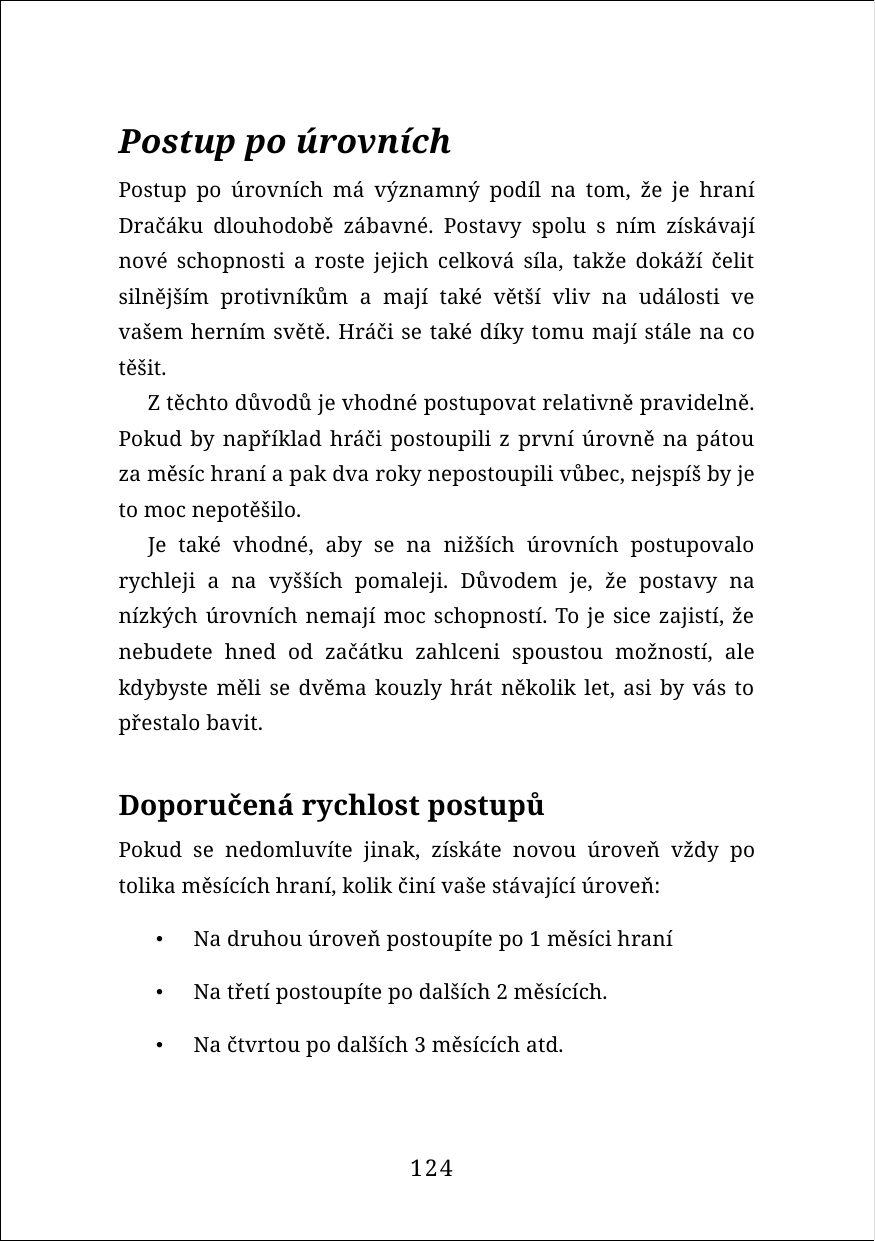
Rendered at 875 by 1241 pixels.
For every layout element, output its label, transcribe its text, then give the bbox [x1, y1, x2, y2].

subtitle Doporučená rychlost postupů [118, 785, 756, 823]
list Na druhou úroveň postoupíte po 1 měsíci hraní [156, 924, 756, 952]
text Pokud se nedomluvíte jinak, získáte novou úroveň vždy po tolika měsících hraní, kolik činí vaše stávající úroveň: [118, 835, 756, 899]
text Postup po úrovních má významný podíl na tom, že je hraní Dračáku dlouhodobě zábavné. Postavy spolu s ním získávají nové schopnosti a roste jejich celková síla, takže dokáží čelit silnějším protivníkům a mají také větší vliv na události ve vašem herním světě. Hráči se také díky tomu mají stále na co těšit. Z těchto důvodů je vhodné postupovat relativně pravidelně. Pokud by například hráči postoupili z první úrovně na pátou za měsíc hraní a pak dva roky nepostoupili vůbec, nejspíš by je to moc nepotěšilo. Je také vhodné, aby se na nižších úrovních postupovalo rychleji a na vyšších pomaleji. Důvodem je, že postavy na nízkých úrovních nemají moc schopností. To je sice zajistí, že nebudete hned od začátku zahlceni spoustou možností, ale kdybyste měli se dvěma kouzly hrát několik let, asi by vás to přestalo bavit. [118, 175, 756, 737]
list Na třetí postoupíte po dalších 2 měsících. [156, 977, 756, 1006]
list Na čtvrtou po dalších 3 měsících atd. [156, 1030, 756, 1059]
subtitle Postup po úrovních [118, 118, 756, 164]
